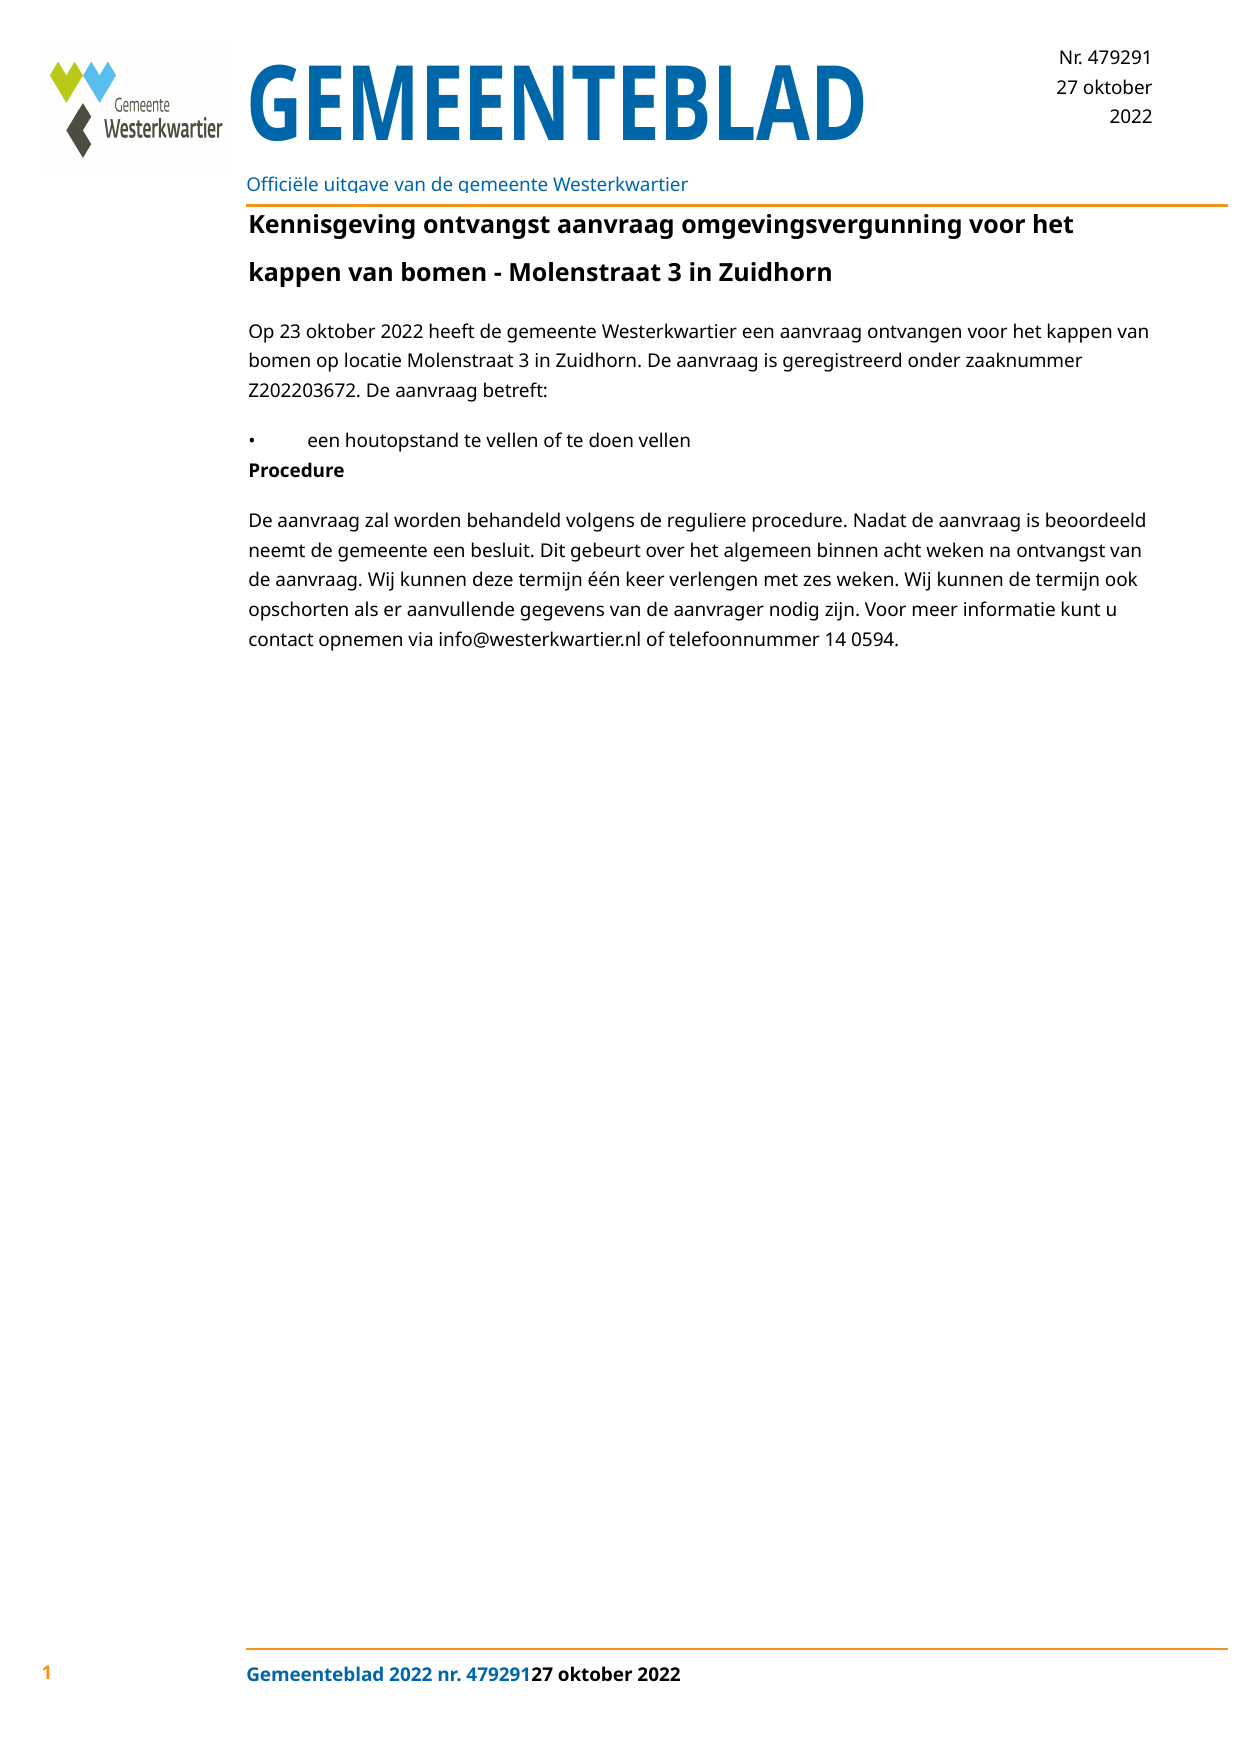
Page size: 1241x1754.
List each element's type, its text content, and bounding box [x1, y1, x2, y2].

text De aanvraag zal worden behandeld volgens de reguliere procedure. Nadat de aanvraag is beoordeeld neemt de gemeente een besluit. Dit gebeurt over het algemeen binnen acht weken na ontvangst van de aanvraag. Wij kunnen deze termijn één keer verlengen met zes weken. Wij kunnen de termijn ook opschorten als er aanvullende gegevens van de aanvrager nodig zijn. Voor meer informatie kunt u contact opnemen via info@westerkwartier.nl of telefoonnummer 14 0594. [248, 507, 1152, 652]
text Op 23 oktober 2022 heeft de gemeente Westerkwartier een aanvraag ontvangen voor het kappen van bomen op locatie Molenstraat 3 in Zuidhorn. De aanvraag is geregistreerd onder zaaknummer Z202203672. De aanvraag betreft: [248, 318, 1152, 403]
list een houtopstand te vellen of te doen vellen [248, 427, 1152, 453]
text Procedure [248, 457, 1152, 483]
text Kennisgeving ontvangst aanvraag omgevingsvergunning voor het kappen van bomen - Molenstraat 3 in Zuidhorn [248, 207, 1152, 288]
picture [41, 47, 231, 172]
